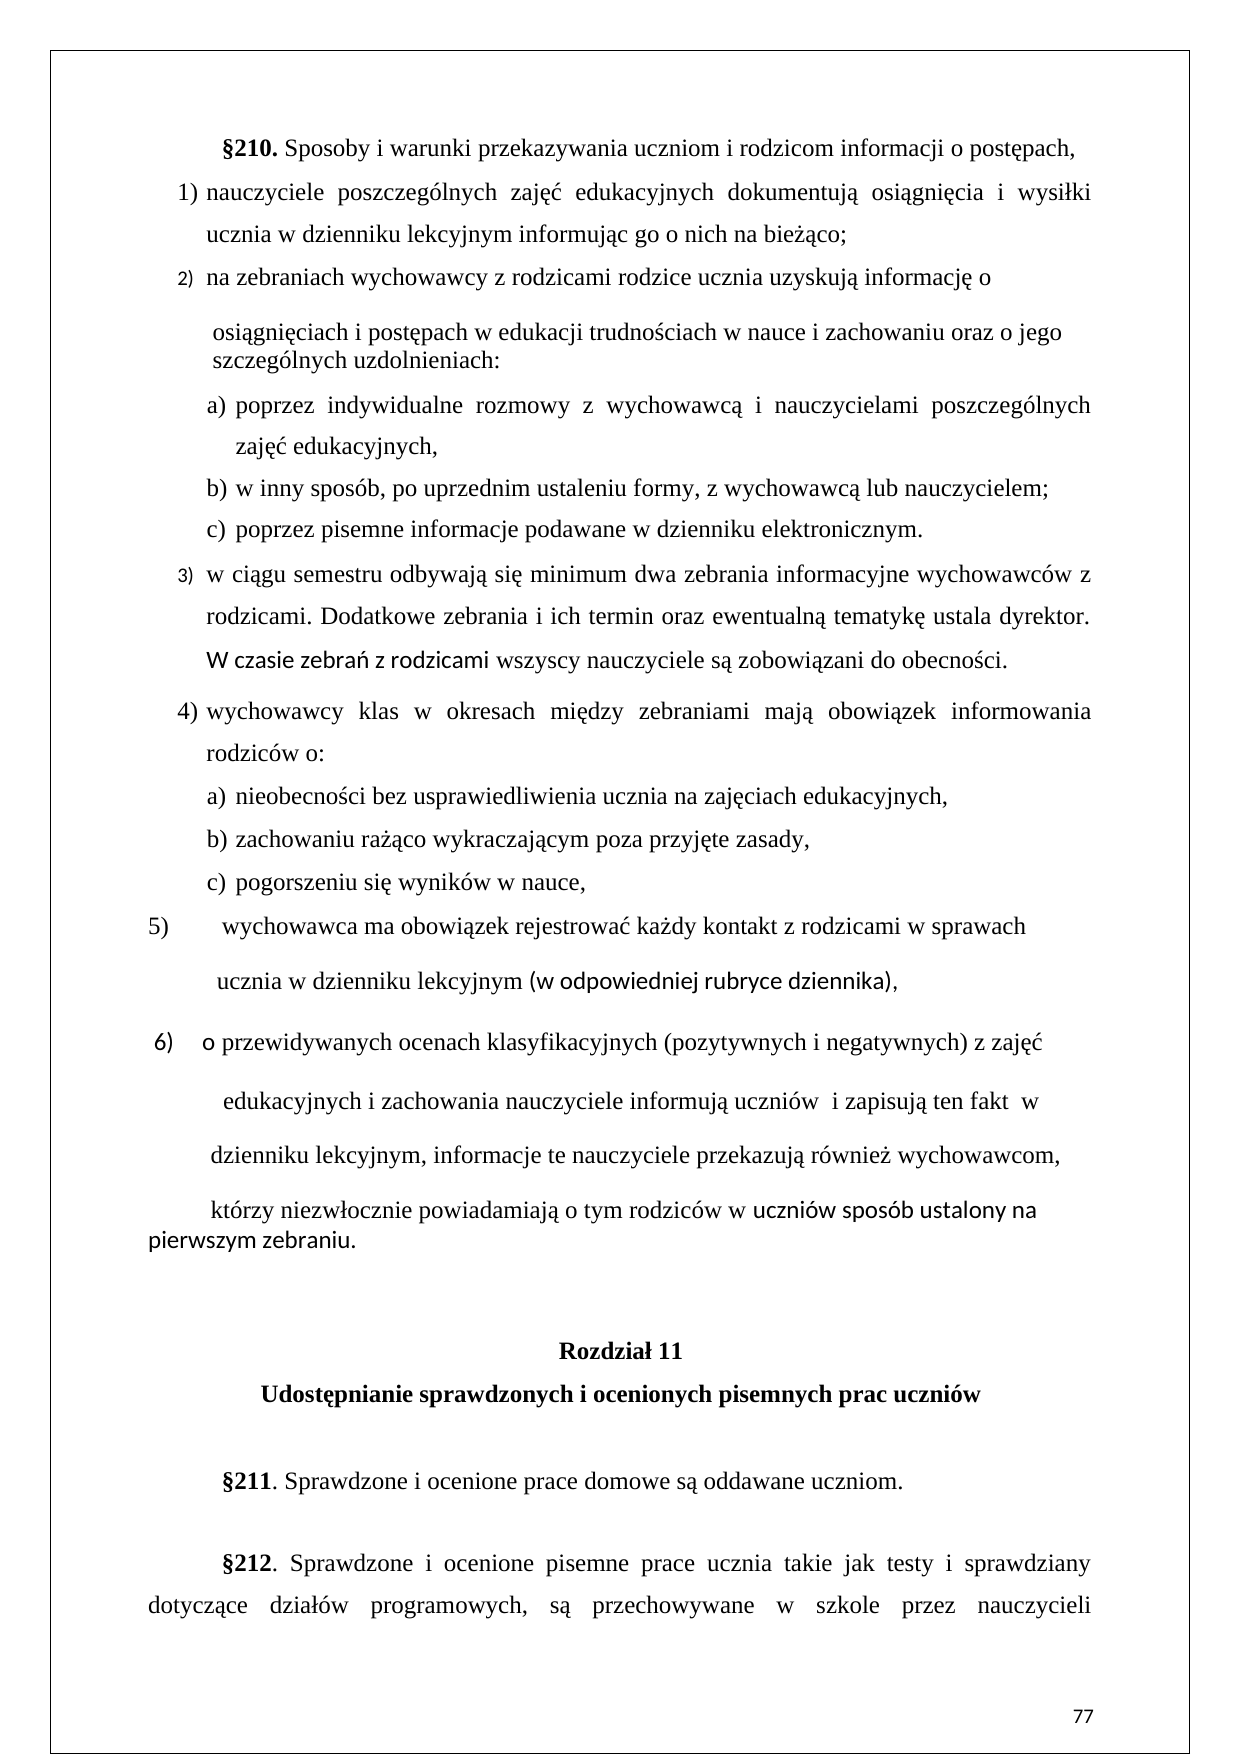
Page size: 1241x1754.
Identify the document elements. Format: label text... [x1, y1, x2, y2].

list na zebraniach wychowawcy z rodzicami rodzice ucznia uzyskują informację o [177, 262, 1094, 291]
list edukacyjnych i zachowania nauczyciele informują uczniów i zapisują ten fakt w [148, 1086, 1094, 1114]
list poprzez pisemne informacje podawane w dzienniku elektronicznym. [206, 514, 1094, 543]
text §210. Sposoby i warunki przekazywania uczniom i rodzicom informacji o postępach, [148, 133, 1092, 162]
list w inny sposób, po uprzednim ustaleniu formy, z wychowawcą lub nauczycielem; [206, 473, 1094, 502]
list 6) o przewidywanych ocenach klasyfikacyjnych (pozytywnych i negatywnych) z zajęć [148, 1027, 1094, 1057]
list w ciągu semestru odbywają się minimum dwa zebrania informacyjne wychowawców z rodzicami. Dodatkowe zebrania i ich termin oraz ewentualną tematykę ustala dyrektor. W czasie zebrań z rodzicami wszyscy nauczyciele są zobowiązani do obecności. [177, 559, 1092, 675]
list pogorszeniu się wyników w nauce, [207, 867, 1094, 896]
list wychowawcy klas w okresach między zebraniami mają obowiązek informowania rodziców o: [177, 696, 1092, 767]
list nieobecności bez usprawiedliwienia ucznia na zajęciach edukacyjnych, [207, 781, 1094, 809]
list którzy niezwłocznie powiadamiają o tym rodziców w uczniów sposób ustalony na pierwszym zebraniu. [148, 1194, 1094, 1255]
list szczególnych uzdolnieniach: [177, 345, 1094, 374]
list wychowawca ma obowiązek rejestrować każdy kontakt z rodzicami w sprawach [148, 911, 1094, 940]
subtitle Udostępnianie sprawdzonych i ocenionych pisemnych prac uczniów [148, 1379, 1094, 1408]
list poprzez indywidualne rozmowy z wychowawcą i nauczycielami poszczególnych zajęć edukacyjnych, [207, 390, 1092, 460]
subtitle Rozdział 11 [148, 1336, 1094, 1365]
list zachowaniu rażąco wykraczającym poza przyjęte zasady, [207, 824, 1094, 853]
list ucznia w dzienniku lekcyjnym (w odpowiedniej rubryce dziennika), [148, 966, 1094, 996]
list osiągnięciach i postępach w edukacji trudnościach w nauce i zachowaniu oraz o jego [177, 317, 1094, 345]
list dzienniku lekcyjnym, informacje te nauczyciele przekazują również wychowawcom, [148, 1140, 1094, 1169]
list nauczyciele poszczególnych zajęć edukacyjnych dokumentują osiągnięcia i wysiłki ucznia w dzienniku lekcyjnym informując go o nich na bieżąco; [177, 177, 1092, 248]
text §211. Sprawdzone i ocenione prace domowe są oddawane uczniom. [148, 1466, 1092, 1494]
text §212. Sprawdzone i ocenione pisemne prace ucznia takie jak testy i sprawdziany dotyczące działów programowych, są przechowywane w szkole przez nauczycieli [148, 1548, 1092, 1619]
